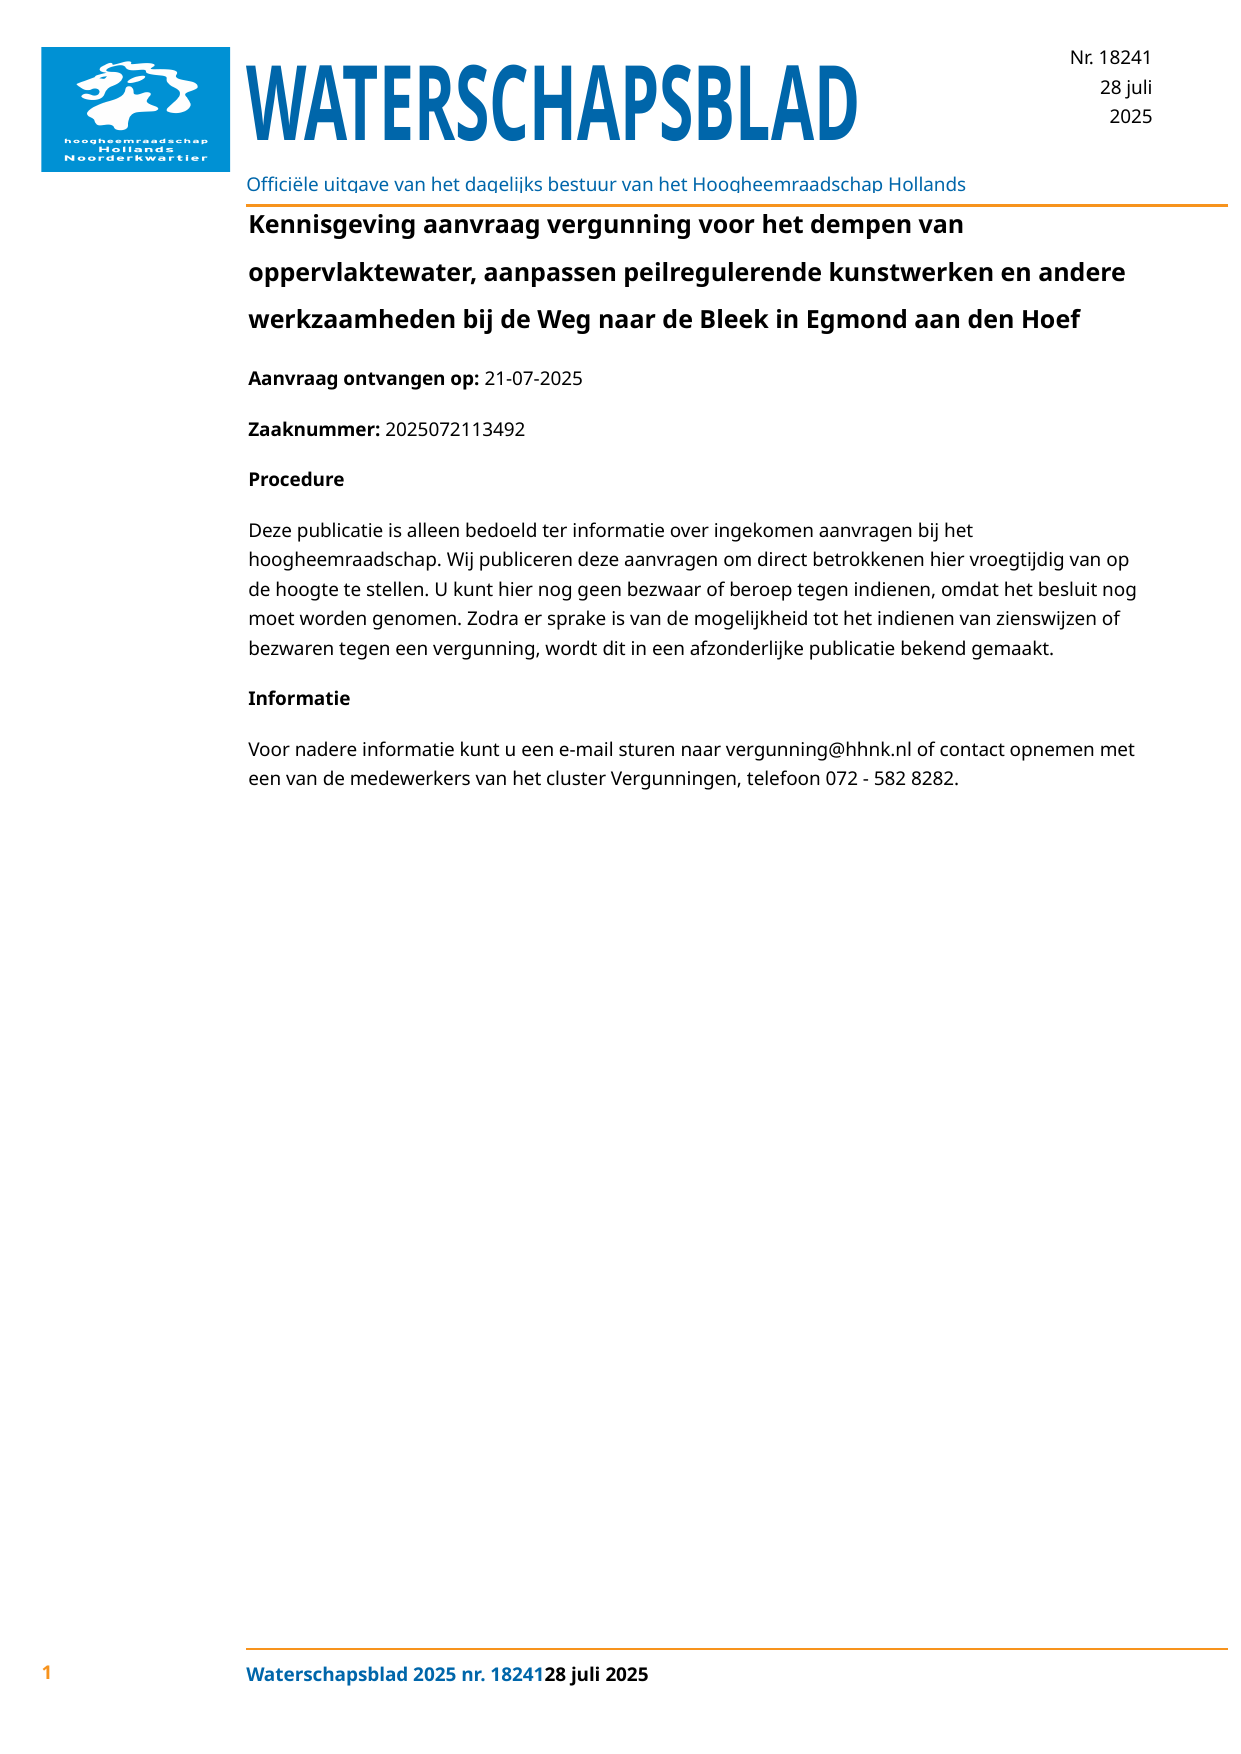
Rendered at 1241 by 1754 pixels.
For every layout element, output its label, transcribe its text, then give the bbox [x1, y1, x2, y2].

text Informatie [248, 686, 1152, 711]
text Aanvraag ontvangen op: 21-07-2025 [248, 366, 1152, 391]
picture [88, 87, 157, 130]
picture [78, 64, 122, 99]
text Kennisgeving aanvraag vergunning voor het dempen van oppervlaktewater, aanpassen peilregulerende kunstwerken en andere werkzaamheden bij de Weg naar de Bleek in Egmond aan den Hoef [248, 207, 1152, 336]
text Zaaknummer: 2025072113492 [248, 416, 1152, 442]
text Voor nadere informatie kunt u een e-mail sturen naar vergunning@hhnk.nl of contact opnemen met een van de medewerkers van het cluster Vergunningen, telefoon 072 - 582 8282. [248, 736, 1152, 791]
text Deze publicatie is alleen bedoeld ter informatie over ingekomen aanvragen bij het hoogheemraadschap. Wij publiceren deze aanvragen om direct betrokkenen hier vroegtijdig van op de hoogte te stellen. U kunt hier nog geen bezwaar of beroep tegen indienen, omdat het besluit nog moet worden genomen. Zodra er sprake is van de mogelijkheid tot het indienen van zienswijzen of bezwaren tegen een vergunning, wordt dit in een afzonderlijke publicatie bekend gemaakt. [248, 517, 1152, 661]
picture [118, 62, 197, 112]
text Procedure [248, 466, 1152, 492]
picture [129, 76, 144, 82]
